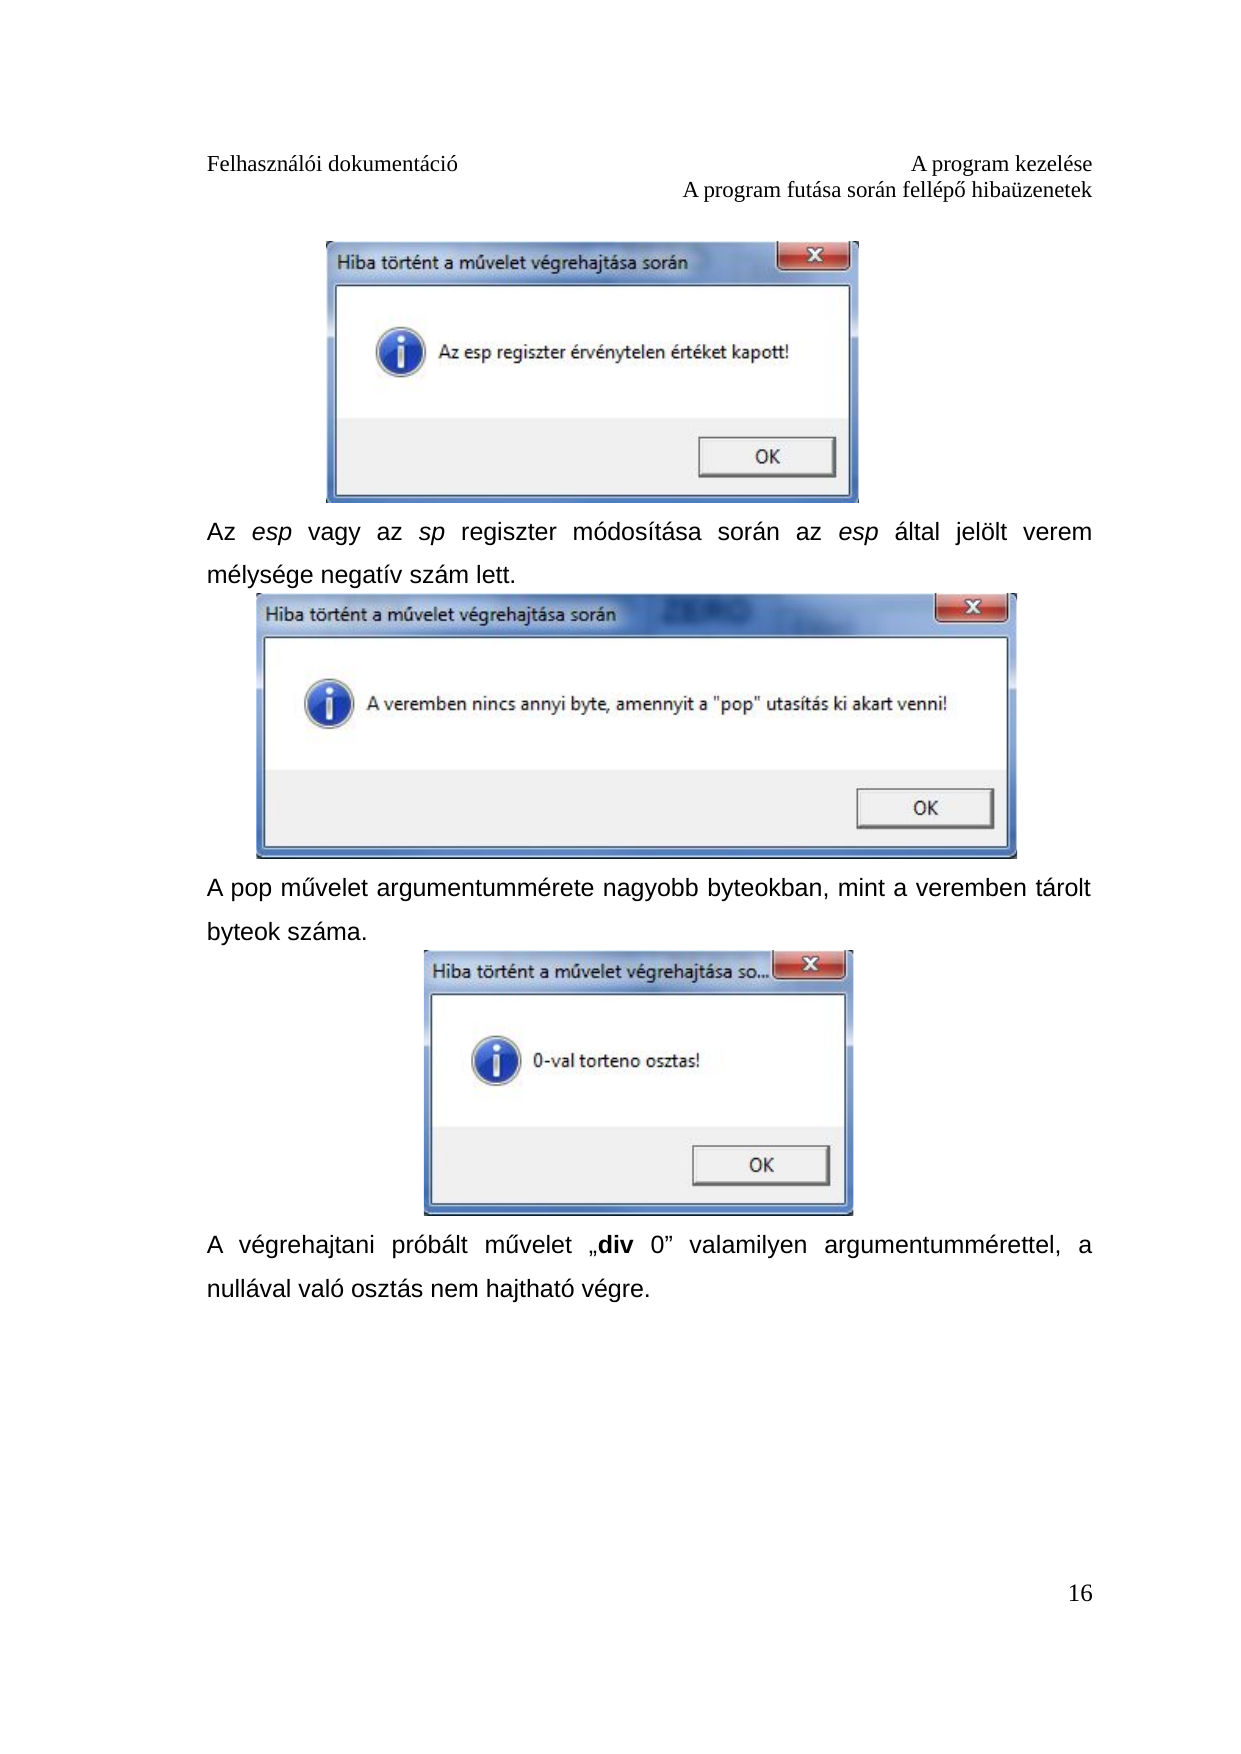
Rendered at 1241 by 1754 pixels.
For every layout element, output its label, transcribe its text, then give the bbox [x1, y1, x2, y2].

picture [326, 241, 859, 503]
text A pop művelet argumentummérete nagyobb byteokban, mint a veremben tárolt byteok száma. [207, 859, 1093, 945]
picture [256, 593, 1018, 859]
text A végrehajtani próbált művelet „div 0” valamilyen argumentummérettel, a nullával való osztás nem hajtható végre. [207, 1216, 1093, 1302]
text Az esp vagy az sp regiszter módosítása során az esp által jelölt verem mélysége negatív szám lett. [207, 232, 1093, 588]
picture [423, 950, 854, 1216]
